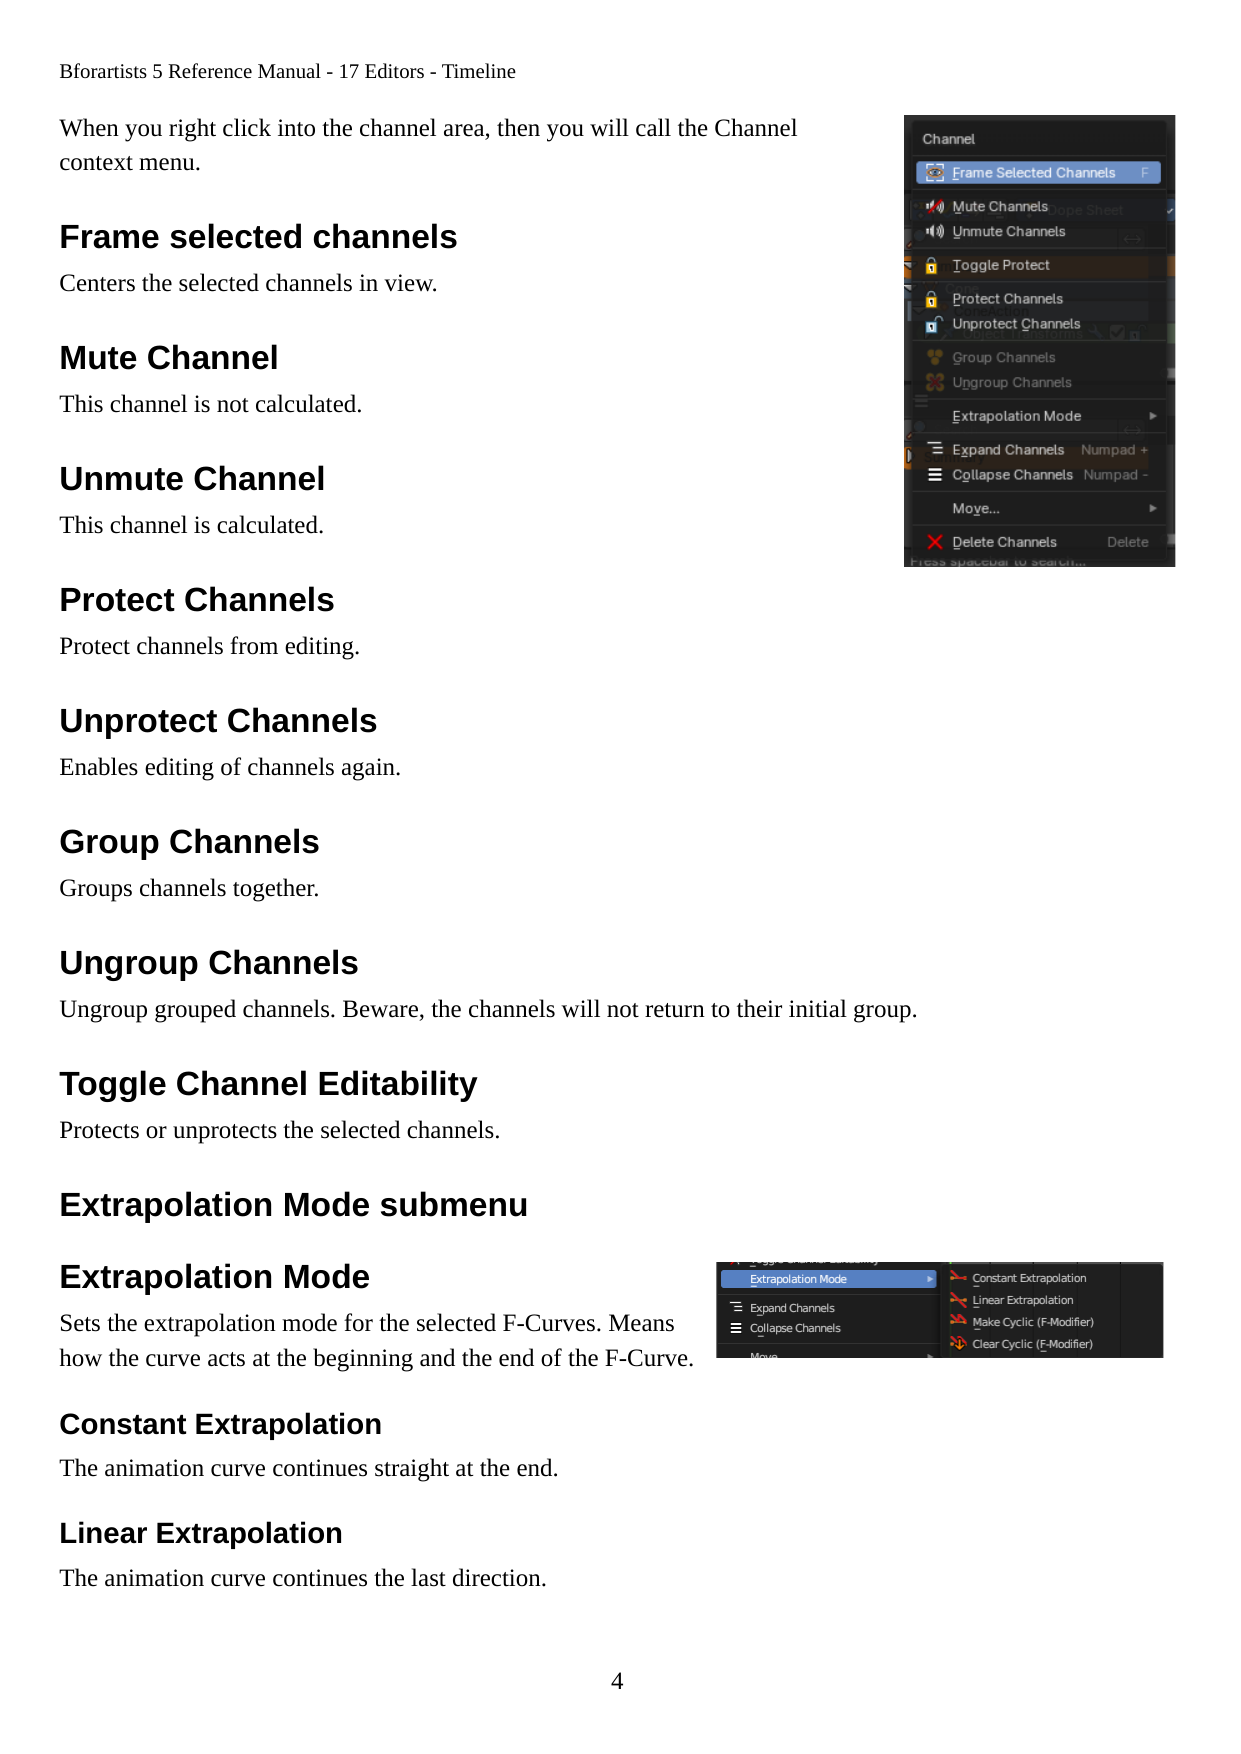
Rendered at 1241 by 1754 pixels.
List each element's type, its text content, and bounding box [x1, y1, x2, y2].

text Ungroup grouped channels. Beware, the channels will not return to their initial group. [59, 994, 1181, 1023]
subtitle Group Channels [59, 822, 1181, 861]
subtitle Constant Extrapolation [59, 1407, 1181, 1440]
subtitle Unmute Channel [59, 459, 904, 498]
text Centers the selected channels in view. [59, 268, 904, 297]
picture [716, 1262, 1164, 1358]
text The animation curve continues the last direction. [59, 1563, 1181, 1591]
text The animation curve continues straight at the end. [59, 1453, 1181, 1482]
subtitle Mute Channel [59, 338, 904, 377]
subtitle Linear Extrapolation [59, 1516, 1181, 1550]
text Enables editing of channels again. [59, 752, 1181, 781]
subtitle Extrapolation Mode [59, 1257, 1181, 1296]
text Groups channels together. [59, 873, 1181, 902]
text Sets the extrapolation mode for the selected F-Curves. Means how the curve acts at the beginning and the end of the F-Curve. [59, 1308, 1181, 1372]
text This channel is not calculated. [59, 389, 904, 418]
text This channel is calculated. [59, 510, 904, 539]
text Protects or unprotects the selected channels. [59, 1115, 1181, 1144]
text Protect channels from editing. [59, 631, 1181, 660]
subtitle Unprotect Channels [59, 701, 1181, 740]
subtitle Protect Channels [59, 580, 1181, 619]
subtitle Toggle Channel Editability [59, 1064, 1181, 1103]
subtitle Extrapolation Mode submenu [59, 1185, 1181, 1224]
subtitle Frame selected channels [59, 217, 904, 256]
picture [904, 115, 1176, 567]
text When you right click into the channel area, then you will call the Channel context menu. [59, 113, 1181, 176]
subtitle Ungroup Channels [59, 943, 1181, 982]
